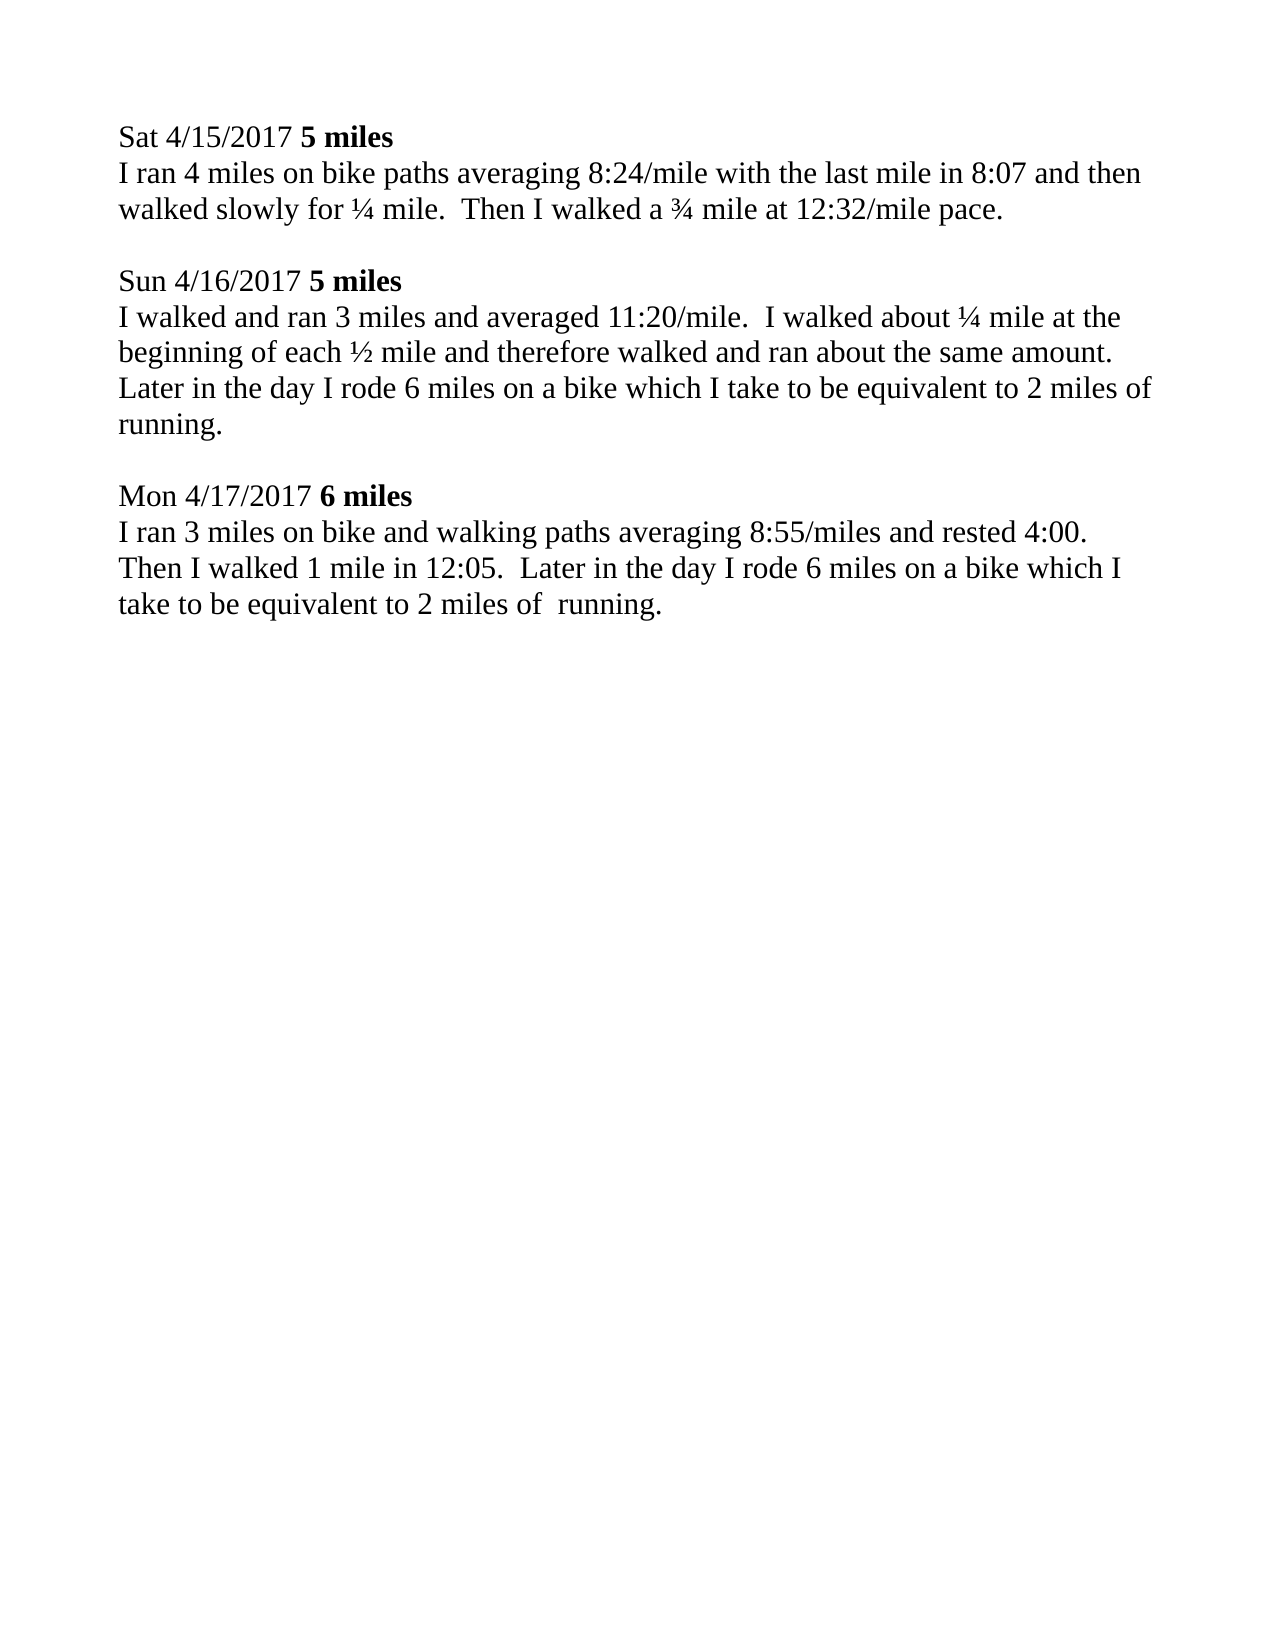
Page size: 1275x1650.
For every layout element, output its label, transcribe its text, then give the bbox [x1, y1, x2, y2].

text Sun 4/16/2017 5 miles [118, 262, 1157, 298]
text I ran 4 miles on bike paths averaging 8:24/mile with the last mile in 8:07 and then walked slowly for ¼ mile. Then I walked a ¾ mile at 12:32/mile pace. [118, 154, 1157, 226]
text Sat 4/15/2017 5 miles [118, 118, 1157, 154]
text I walked and ran 3 miles and averaged 11:20/mile. I walked about ¼ mile at the beginning of each ½ mile and therefore walked and ran about the same amount. Later in the day I rode 6 miles on a bike which I take to be equivalent to 2 miles of running. [118, 298, 1157, 442]
text Mon 4/17/2017 6 miles [118, 477, 1157, 513]
text I ran 3 miles on bike and walking paths averaging 8:55/miles and rested 4:00. [118, 513, 1157, 549]
text Then I walked 1 mile in 12:05. Later in the day I rode 6 miles on a bike which I take to be equivalent to 2 miles of running. [118, 549, 1157, 621]
